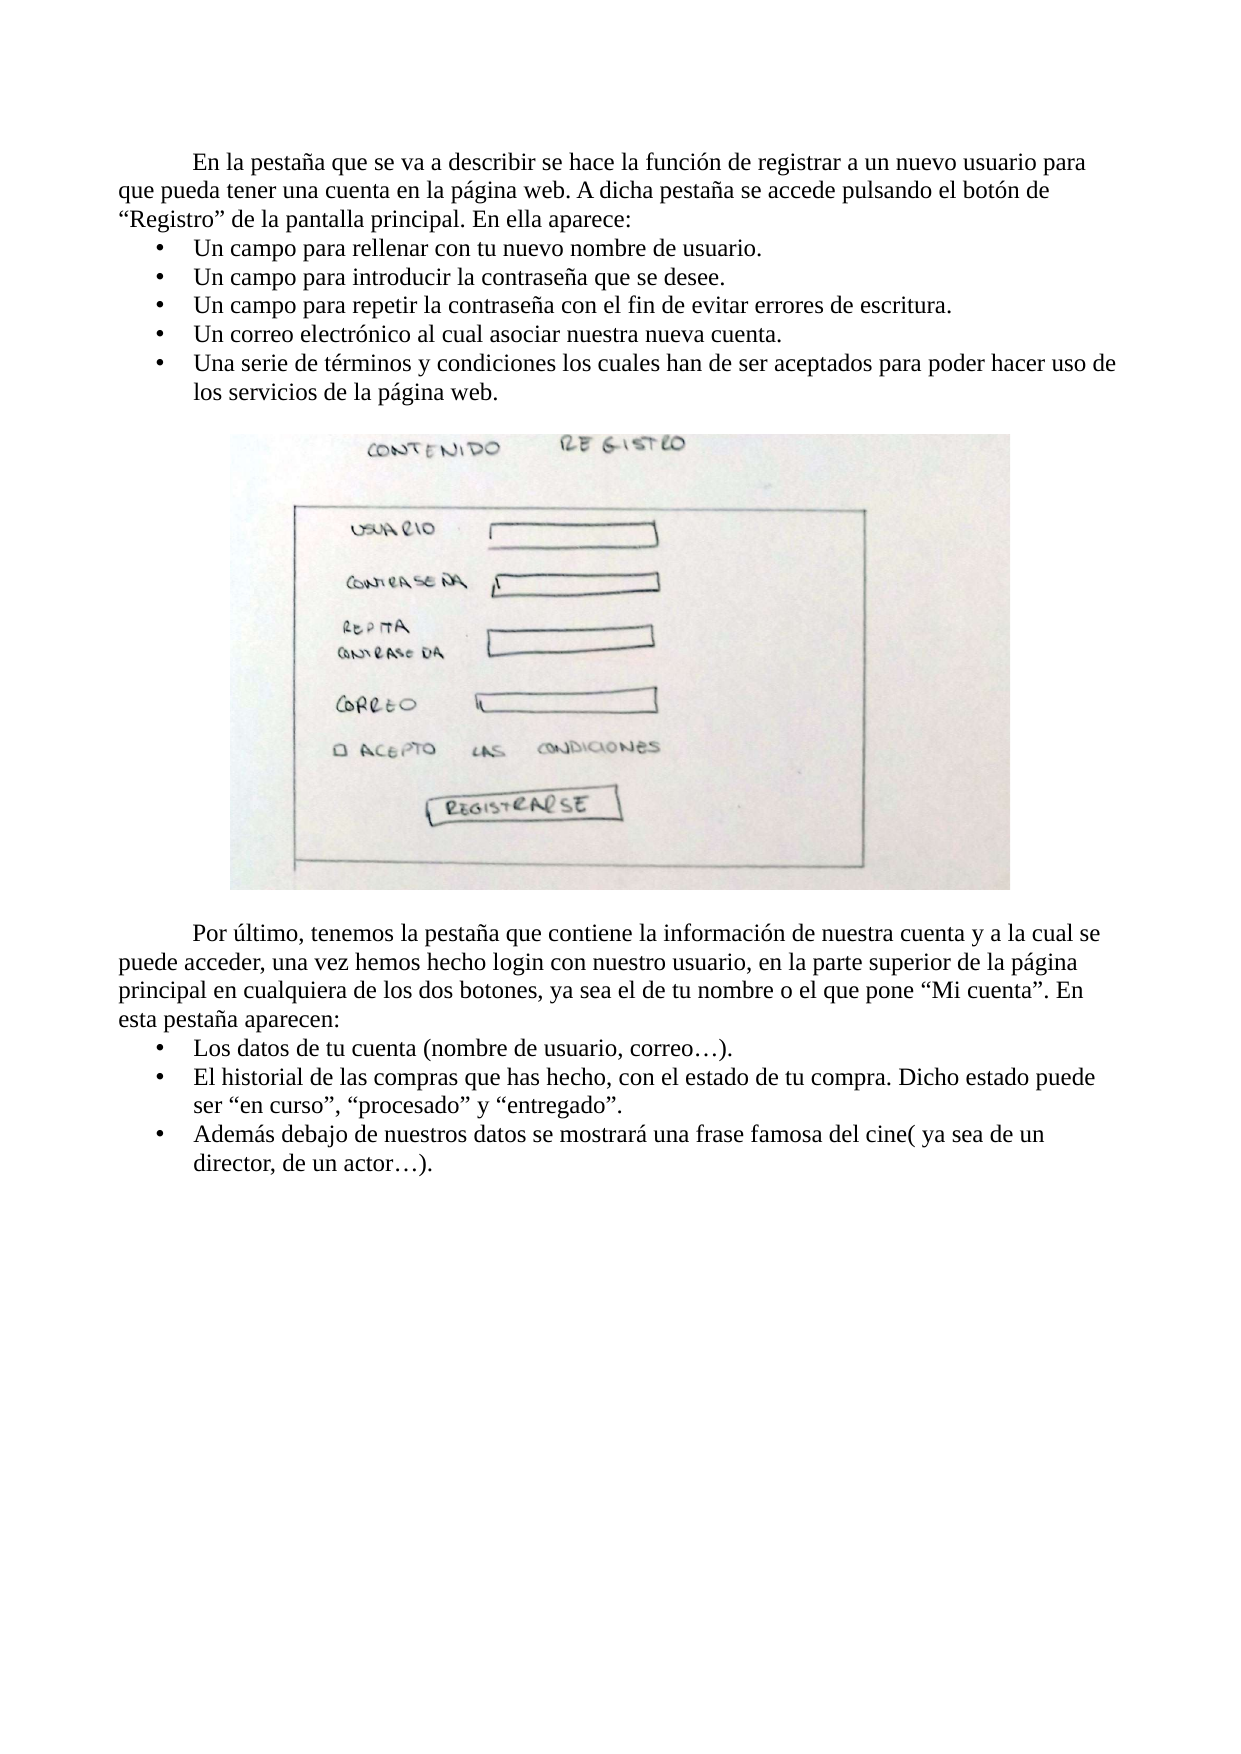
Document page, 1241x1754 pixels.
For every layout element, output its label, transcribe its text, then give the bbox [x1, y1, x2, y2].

list El historial de las compras que has hecho, con el estado de tu compra. Dicho estado puede ser “en curso”, “procesado” y “entregado”. [156, 1062, 1122, 1119]
list Los datos de tu cuenta (nombre de usuario, correo…). [156, 1033, 1122, 1062]
list Un campo para rellenar con tu nuevo nombre de usuario. [156, 233, 1122, 262]
list Además debajo de nuestros datos se mostrará una frase famosa del cine( ya sea de un director, de un actor…). [156, 1119, 1122, 1177]
list Un campo para repetir la contraseña con el fin de evitar errores de escritura. [156, 291, 1122, 319]
list Un correo electrónico al cual asociar nuestra nueva cuenta. [156, 319, 1122, 348]
list Un campo para introducir la contraseña que se desee. [156, 262, 1122, 291]
list Una serie de términos y condiciones los cuales han de ser aceptados para poder hacer uso de los servicios de la página web. [156, 348, 1122, 406]
text En la pestaña que se va a describir se hace la función de registrar a un nuevo usuario para que pueda tener una cuenta en la página web. A dicha pestaña se accede pulsando el botón de “Registro” de la pantalla principal. En ella aparece: [118, 147, 1122, 233]
picture [230, 434, 1011, 890]
text Por último, tenemos la pestaña que contiene la información de nuestra cuenta y a la cual se puede acceder, una vez hemos hecho login con nuestro usuario, en la parte superior de la página principal en cualquiera de los dos botones, ya sea el de tu nombre o el que pone “Mi cuenta”. En esta pestaña aparecen: [118, 918, 1122, 1033]
